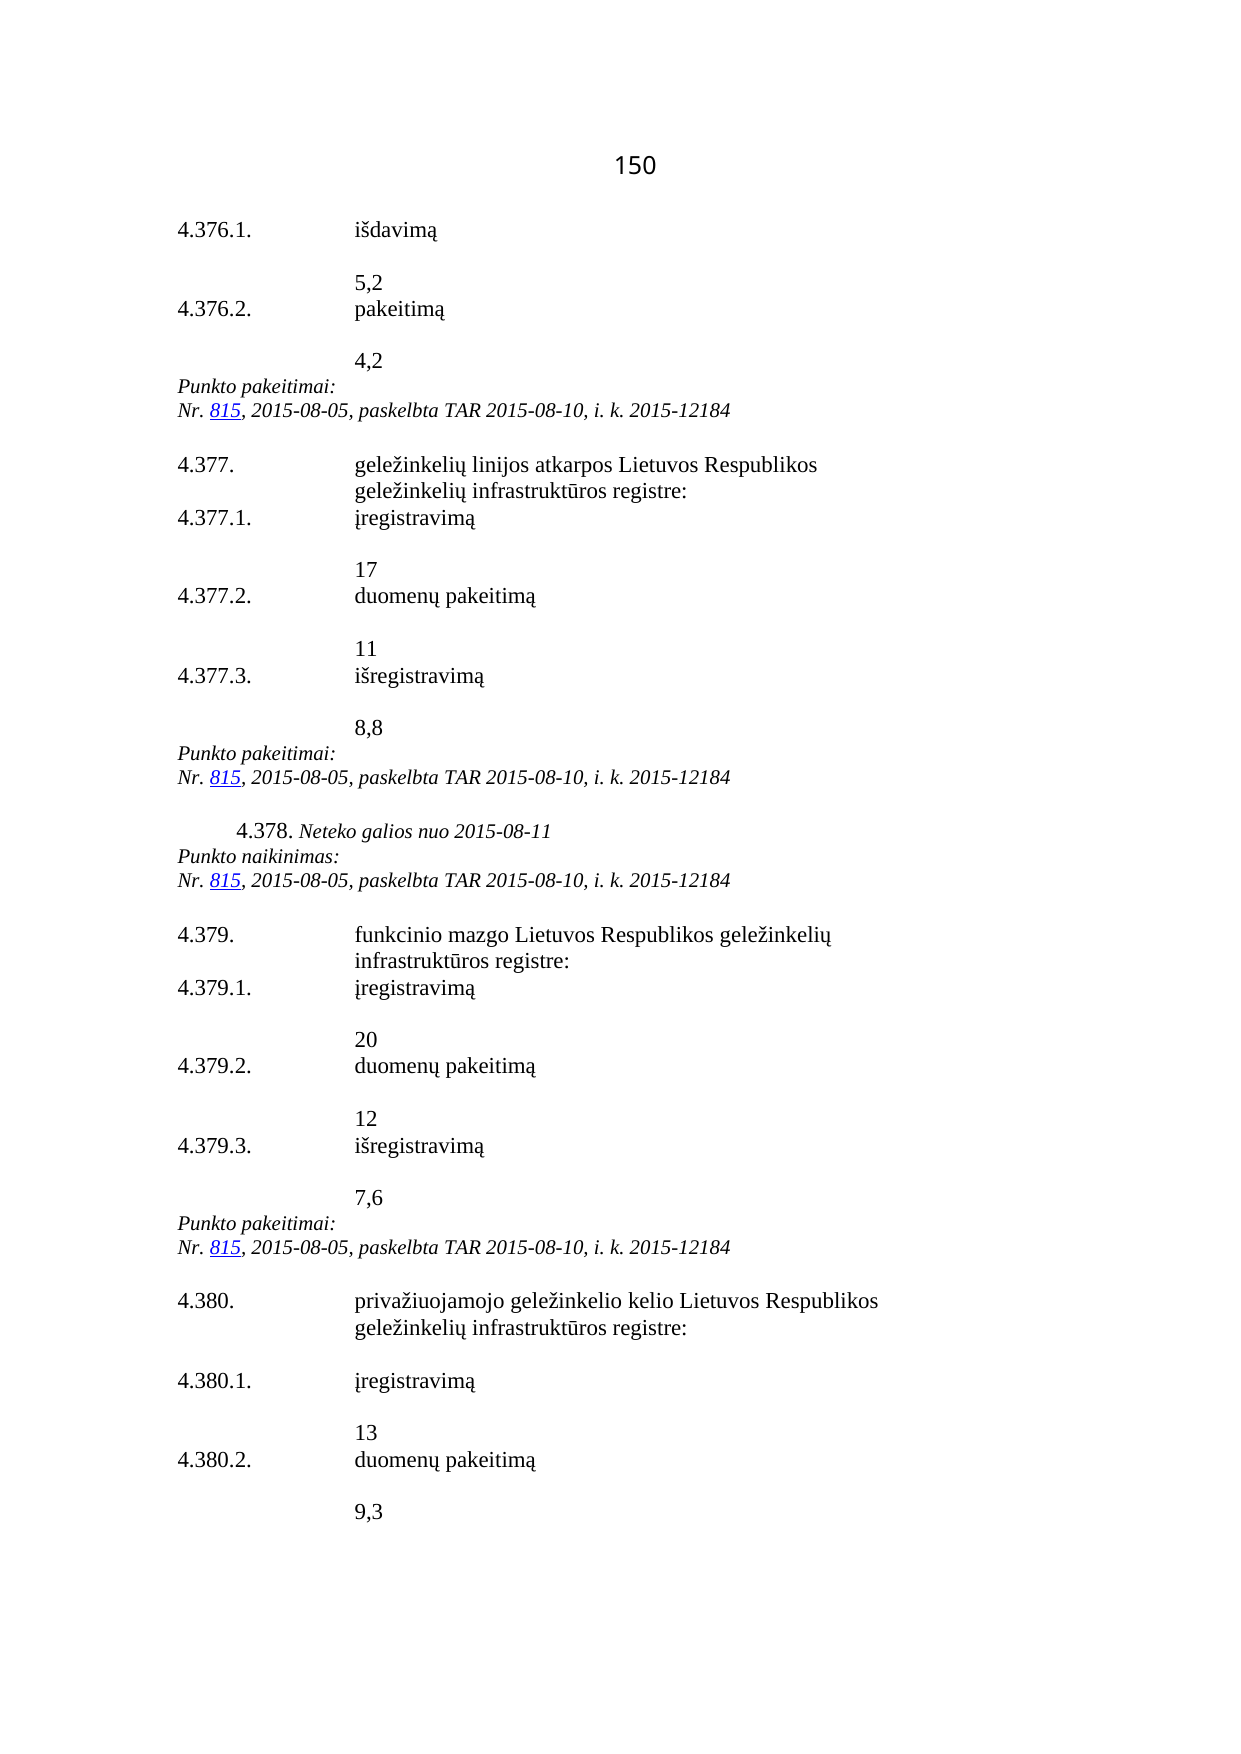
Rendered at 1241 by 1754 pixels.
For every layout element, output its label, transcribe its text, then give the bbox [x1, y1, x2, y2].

text 4.379.2. duomenų pakeitimą 12 [177, 1053, 945, 1132]
text 4.376.2. pakeitimą 4,2 [177, 295, 945, 374]
text 4.377. geležinkelių linijos atkarpos Lietuvos Respublikos [177, 451, 945, 477]
text 4.377.3. išregistravimą 8,8 [177, 662, 945, 741]
text 4.377.2. duomenų pakeitimą 11 [177, 583, 945, 662]
text Punkto pakeitimai: [177, 741, 1093, 765]
text Nr. 815, 2015-08-05, paskelbta TAR 2015-08-10, i. k. 2015-12184 [177, 765, 1093, 789]
text Nr. 815, 2015-08-05, paskelbta TAR 2015-08-10, i. k. 2015-12184 [177, 1235, 1093, 1259]
text 4.380. privažiuojamojo geležinkelio kelio Lietuvos Respublikos [177, 1288, 945, 1314]
text Punkto pakeitimai: [177, 1211, 1093, 1235]
text Nr. 815, 2015-08-05, paskelbta TAR 2015-08-10, i. k. 2015-12184 [177, 398, 1093, 422]
text Punkto naikinimas: [177, 844, 1093, 868]
text 4.380.1. įregistravimą 13 [177, 1367, 945, 1446]
text 4.376.1. išdavimą 5,2 [177, 216, 945, 295]
text Punkto pakeitimai: [177, 374, 1093, 398]
text geležinkelių infrastruktūros registre: [354, 477, 945, 503]
text geležinkelių infrastruktūros registre: [354, 1314, 945, 1367]
text Nr. 815, 2015-08-05, paskelbta TAR 2015-08-10, i. k. 2015-12184 [177, 868, 1093, 892]
text 4.378. Neteko galios nuo 2015-08-11 [177, 818, 1093, 844]
text 4.380.2. duomenų pakeitimą 9,3 [177, 1446, 945, 1525]
text infrastruktūros registre: [354, 947, 945, 973]
text 4.379.1. įregistravimą 20 [177, 973, 945, 1053]
text 4.379.3. išregistravimą 7,6 [177, 1132, 945, 1211]
text 4.377.1. įregistravimą 17 [177, 503, 945, 583]
text 4.379. funkcinio mazgo Lietuvos Respublikos geležinkelių [177, 921, 945, 947]
